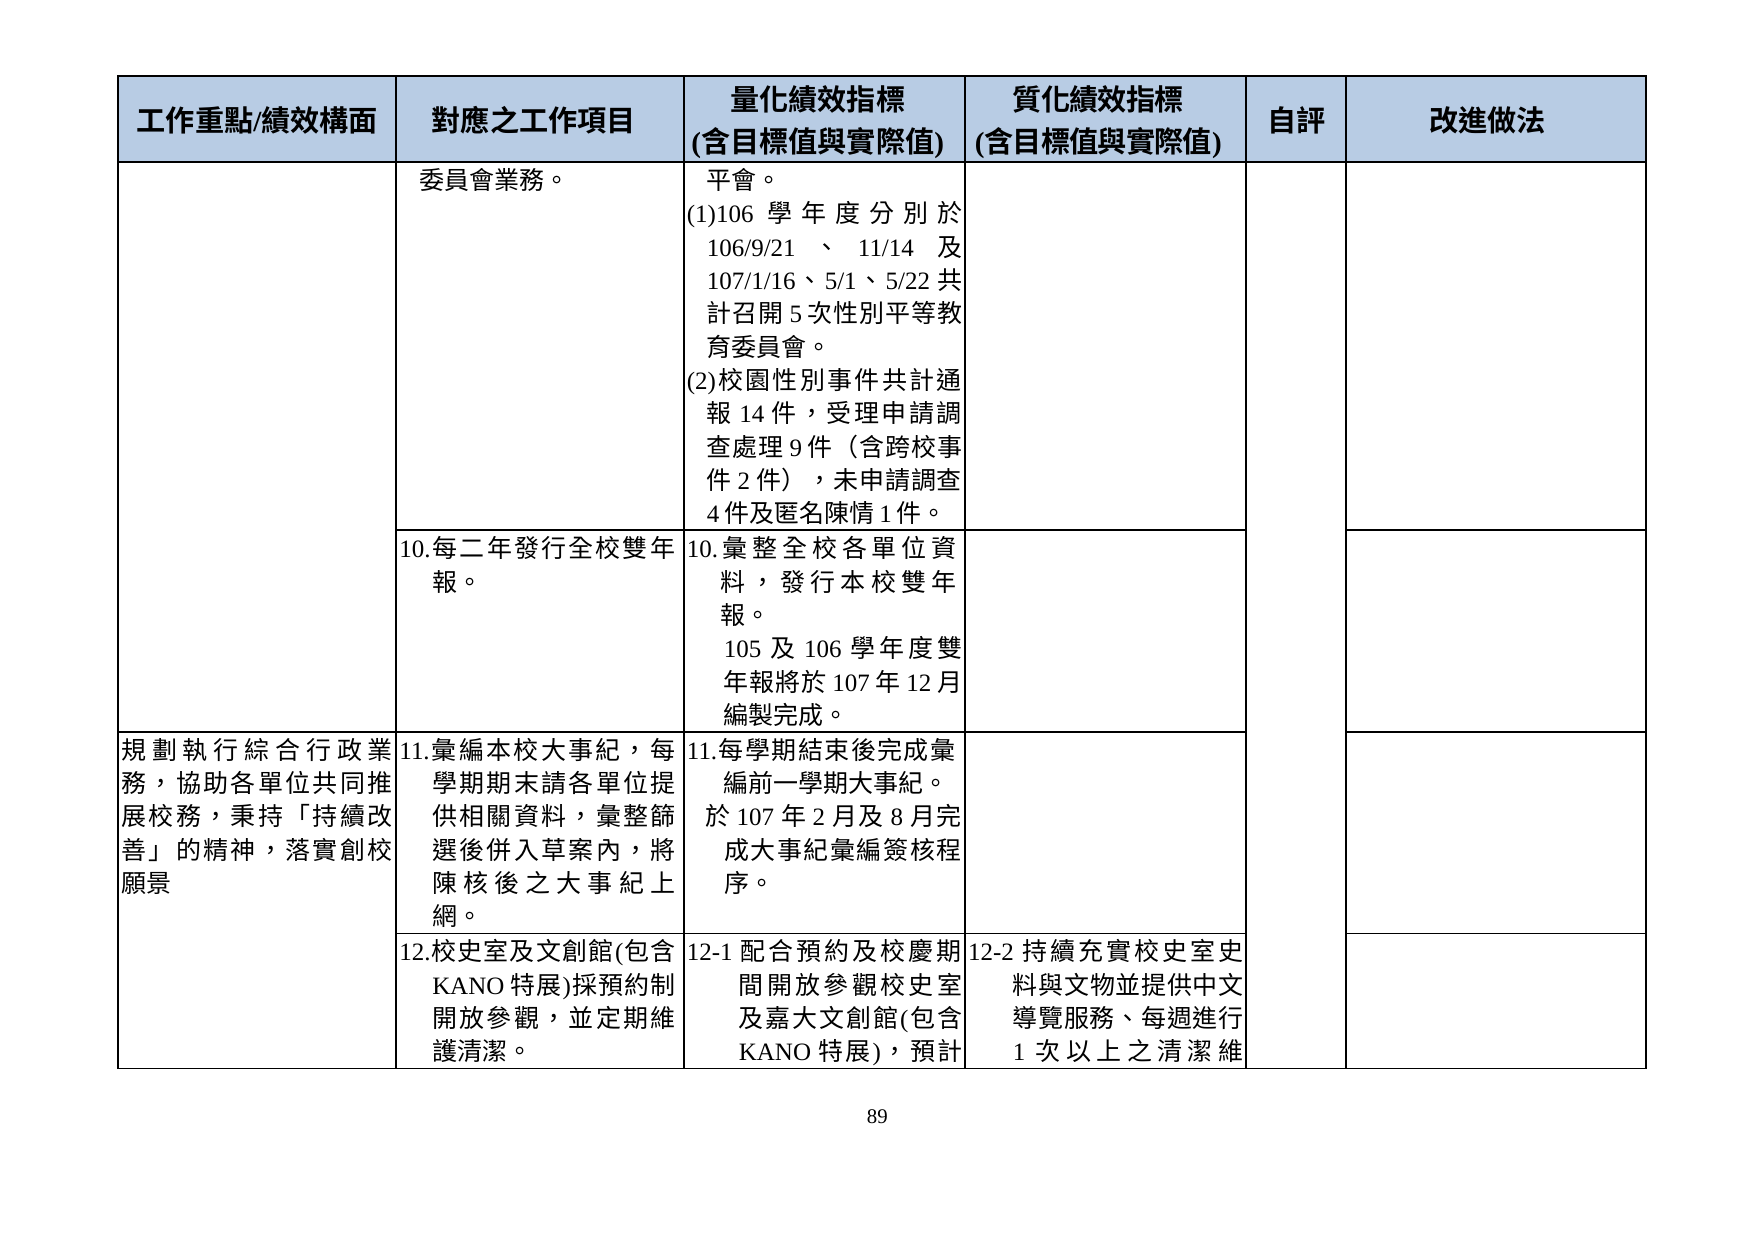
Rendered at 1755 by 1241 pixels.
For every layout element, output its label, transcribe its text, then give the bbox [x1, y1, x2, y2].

table_cell 12-1配合預約及校慶期間開放參觀校史室及嘉大文創館(包含KANO特展)，預計 [685, 934, 964, 1067]
table_header [1647, 75, 1754, 161]
table_cell [1347, 531, 1645, 731]
table_cell [1647, 731, 1754, 932]
table_cell 委員會業務。 [397, 163, 683, 529]
table_cell [1347, 733, 1645, 932]
table_cell [1647, 161, 1754, 529]
table_header 工作重點/績效構面 [119, 77, 395, 161]
table_cell 11.彙編本校大事紀，每學期期末請各單位提供相關資料，彙整篩選後併入草案內，將陳核後之大事紀上網。 [397, 733, 683, 932]
table_cell 10.彙整全校各單位資料，發行本校雙年報。 105及106學年度雙年報將於107年12月編製完成。 [685, 531, 964, 731]
table_header 對應之工作項目 [397, 77, 683, 161]
table_header 改進做法 [1347, 77, 1645, 161]
table_header 質化績效指標 (含目標值與實際值) [966, 77, 1245, 161]
table_cell [1247, 163, 1345, 1067]
table_cell [966, 531, 1245, 731]
table_cell [1347, 934, 1645, 1067]
table_header 量化績效指標 (含目標值與實際值) [685, 77, 964, 161]
table_cell 10.每二年發行全校雙年報。 [397, 531, 683, 731]
table_cell [966, 163, 1245, 529]
table_cell [119, 163, 395, 731]
table_cell 11.每學期結束後完成彙編前一學期大事紀。 於107年2月及8月完成大事紀彙編簽核程序。 [685, 733, 964, 932]
table_cell [1347, 163, 1645, 529]
table_cell 平會。 (1)106學年度分別於106/9/21、11/14及107/1/16、5/1、5/22共計召開5次性別平等教育委員會。 (2)校園性別事件共計通報14件，受理申請調查處理9件（含跨校事件2件），未申請調查4件及匿名陳情1件。 [685, 163, 964, 529]
table_cell [1647, 529, 1754, 731]
table_cell 12-2持續充實校史室史料與文物並提供中文導覽服務、每週進行1次以上之清潔維 [966, 934, 1245, 1067]
table_cell 12.校史室及文創館(包含KANO特展)採預約制開放參觀，並定期維護清潔。 [397, 934, 683, 1067]
table_cell [966, 733, 1245, 932]
table_header 自評 [1247, 77, 1345, 161]
table_cell 規劃執行綜合行政業務，協助各單位共同推展校務，秉持「持續改善」的精神，落實創校願景 [119, 733, 395, 1067]
table_cell [1647, 933, 1754, 1067]
